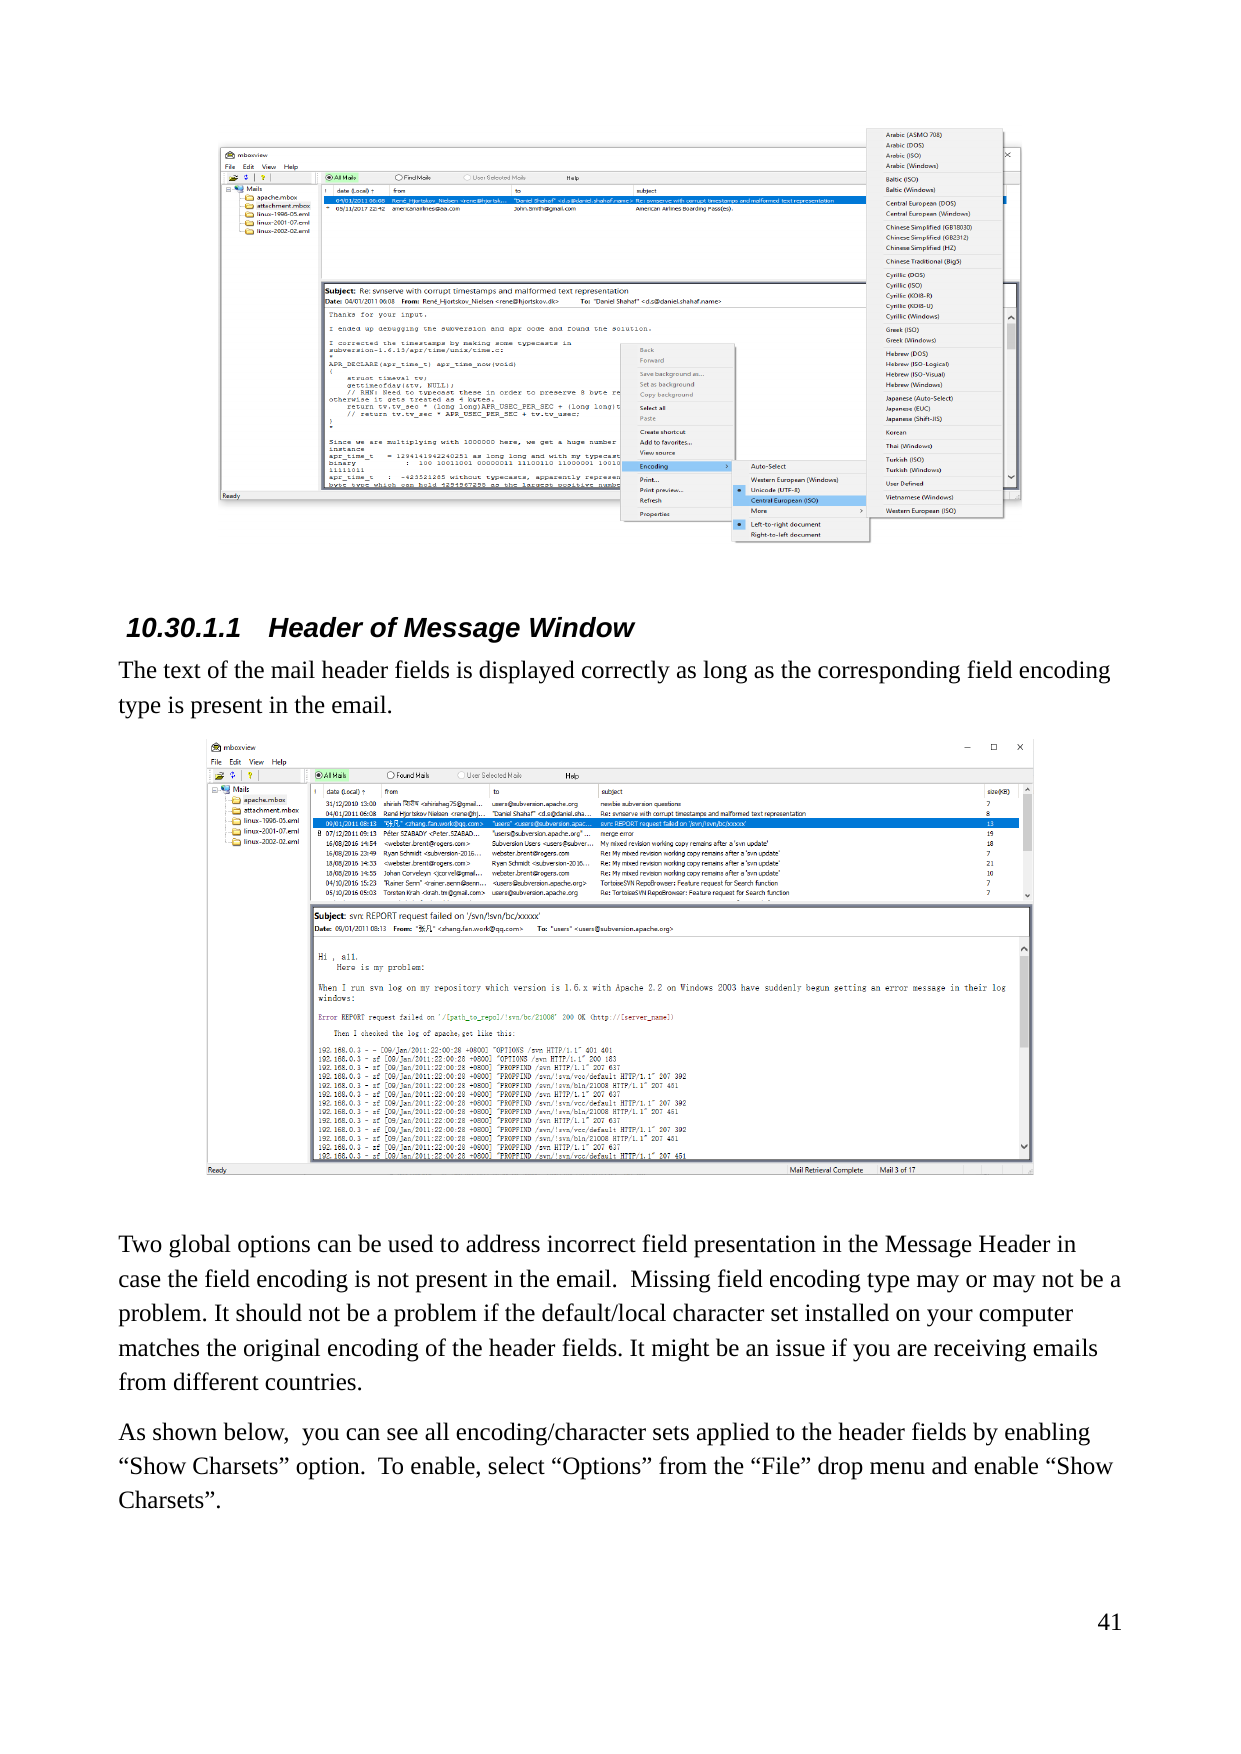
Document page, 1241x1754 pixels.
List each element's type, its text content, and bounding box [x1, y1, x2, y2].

picture [206, 739, 1034, 1175]
text As shown below, you can see all encoding/character sets applied to the header fields by enabling “Show Charsets” option. To enable, select “Options” from the “File” drop menu and enable “Show Charsets”. [118, 1417, 1122, 1514]
picture [218, 118, 1023, 544]
text The text of the mail header fields is displayed correctly as long as the corresponding field encoding type is present in the email. [118, 656, 1122, 719]
text Two global options can be used to address incorrect field presentation in the Message Header in case the field encoding is not present in the email. Missing field encoding type may or may not be a problem. It should not be a problem if the default/local character set installed on your computer matches the original encoding of the header fields. It might be an issue if you are receiving emails from different countries. [118, 1229, 1122, 1396]
subtitle Header of Message Window [118, 611, 1122, 643]
